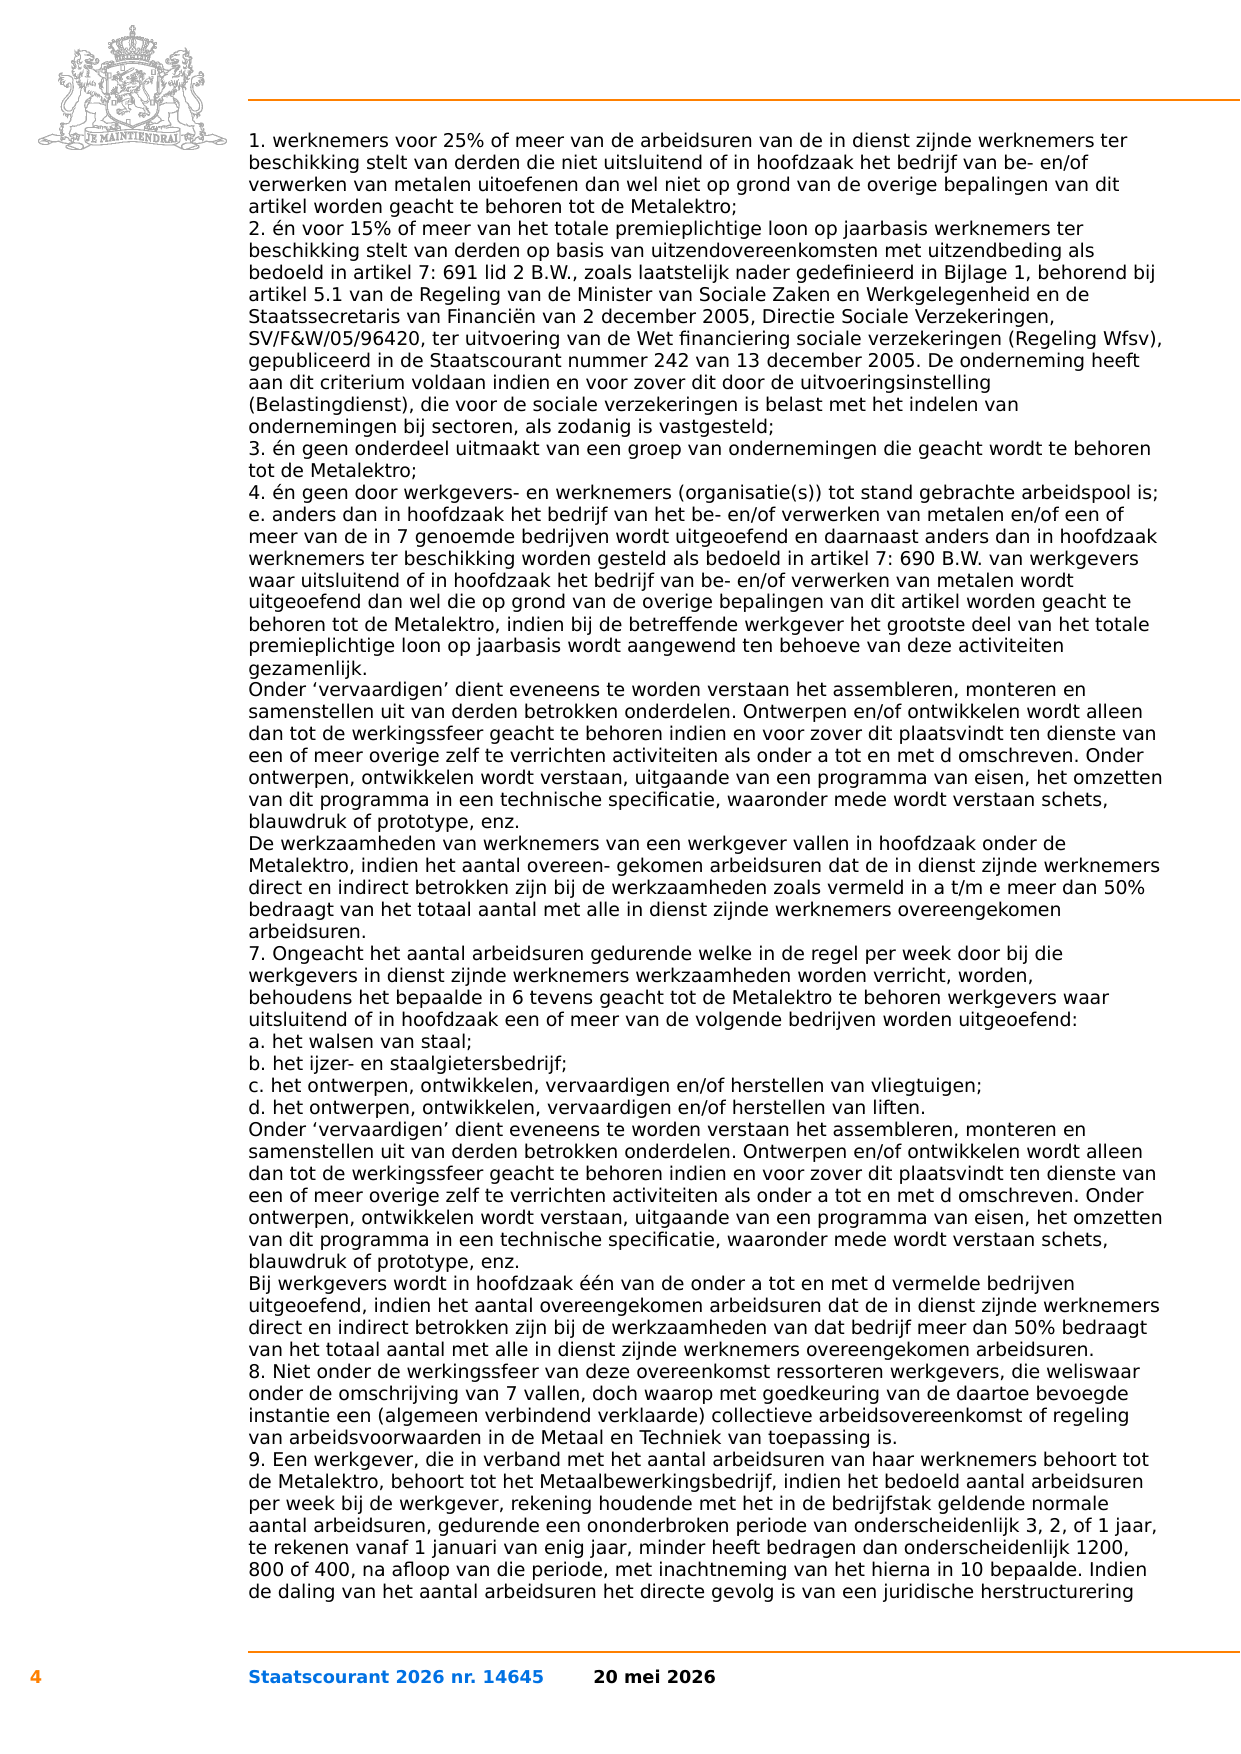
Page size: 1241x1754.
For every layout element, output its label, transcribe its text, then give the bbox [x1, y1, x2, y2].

picture [38, 25, 227, 150]
text b. het ijzer- en staalgietersbedrijf; [248, 1053, 1163, 1075]
text 7. Ongeacht het aantal arbeidsuren gedurende welke in de regel per week door bij die werkgevers in dienst zijnde werknemers werkzaamheden worden verricht, worden, [248, 943, 1163, 987]
text behoudens het bepaalde in 6 tevens geacht tot de Metalektro te behoren werkgevers waar uitsluitend of in hoofdzaak een of meer van de volgende bedrijven worden uitgeoefend: [248, 987, 1163, 1031]
text Onder ‘vervaardigen’ dient eveneens te worden verstaan het assembleren, monteren en samenstellen uit van derden betrokken onderdelen. Ontwerpen en/of ontwikkelen wordt alleen dan tot de werkingssfeer geacht te behoren indien en voor zover dit plaatsvindt ten dienste van een of meer overige zelf te verrichten activiteiten als onder a tot en met d omschreven. Onder ontwerpen, ontwikkelen wordt verstaan, uitgaande van een programma van eisen, het omzetten van dit programma in een technische specificatie, waaronder mede wordt verstaan schets, blauwdruk of prototype, enz. [248, 1119, 1163, 1273]
text c. het ontwerpen, ontwikkelen, vervaardigen en/of herstellen van vliegtuigen; [248, 1075, 1163, 1097]
text De werkzaamheden van werknemers van een werkgever vallen in hoofdzaak onder de Metalektro, indien het aantal overeen- gekomen arbeidsuren dat de in dienst zijnde werknemers direct en indirect betrokken zijn bij de werkzaamheden zoals vermeld in a t/m e meer dan 50% bedraagt van het totaal aantal met alle in dienst zijnde werknemers overeengekomen arbeidsuren. [248, 833, 1163, 943]
text 2. én voor 15% of meer van het totale premieplichtige loon op jaarbasis werknemers ter beschikking stelt van derden op basis van uitzendovereenkomsten met uitzendbeding als bedoeld in artikel 7: 691 lid 2 B.W., zoals laatstelijk nader gedefinieerd in Bijlage 1, behorend bij artikel 5.1 van de Regeling van de Minister van Sociale Zaken en Werkgelegenheid en de Staatssecretaris van Financiën van 2 december 2005, Directie Sociale Verzekeringen, SV/F&W/05/96420, ter uitvoering van de Wet financiering sociale verzekeringen (Regeling Wfsv), gepubliceerd in de Staatscourant nummer 242 van 13 december 2005. De onderneming heeft aan dit criterium voldaan indien en voor zover dit door de uitvoeringsinstelling (Belastingdienst), die voor de sociale verzekeringen is belast met het indelen van ondernemingen bij sectoren, als zodanig is vastgesteld; [248, 218, 1163, 438]
text 4. én geen door werkgevers- en werknemers (organisatie(s)) tot stand gebrachte arbeidspool is; [248, 482, 1163, 503]
text d. het ontwerpen, ontwikkelen, vervaardigen en/of herstellen van liften. [248, 1097, 1163, 1119]
text Onder ‘vervaardigen’ dient eveneens te worden verstaan het assembleren, monteren en samenstellen uit van derden betrokken onderdelen. Ontwerpen en/of ontwikkelen wordt alleen dan tot de werkingssfeer geacht te behoren indien en voor zover dit plaatsvindt ten dienste van een of meer overige zelf te verrichten activiteiten als onder a tot en met d omschreven. Onder ontwerpen, ontwikkelen wordt verstaan, uitgaande van een programma van eisen, het omzetten van dit programma in een technische specificatie, waaronder mede wordt verstaan schets, blauwdruk of prototype, enz. [248, 679, 1163, 833]
text Bij werkgevers wordt in hoofdzaak één van de onder a tot en met d vermelde bedrijven uitgeoefend, indien het aantal overeengekomen arbeidsuren dat de in dienst zijnde werknemers direct en indirect betrokken zijn bij de werkzaamheden van dat bedrijf meer dan 50% bedraagt van het totaal aantal met alle in dienst zijnde werknemers overeengekomen arbeidsuren. [248, 1273, 1163, 1361]
text 1. werknemers voor 25% of meer van de arbeidsuren van de in dienst zijnde werknemers ter beschikking stelt van derden die niet uitsluitend of in hoofdzaak het bedrijf van be- en/of verwerken van metalen uitoefenen dan wel niet op grond van de overige bepalingen van dit artikel worden geacht te behoren tot de Metalektro; [248, 130, 1163, 218]
text a. het walsen van staal; [248, 1031, 1163, 1053]
text 3. én geen onderdeel uitmaakt van een groep van ondernemingen die geacht wordt te behoren tot de Metalektro; [248, 438, 1163, 482]
text 9. Een werkgever, die in verband met het aantal arbeidsuren van haar werknemers behoort tot de Metalektro, behoort tot het Metaalbewerkingsbedrijf, indien het bedoeld aantal arbeidsuren per week bij de werkgever, rekening houdende met het in de bedrijfstak geldende normale aantal arbeidsuren, gedurende een ononderbroken periode van onderscheidenlijk 3, 2, of 1 jaar, te rekenen vanaf 1 januari van enig jaar, minder heeft bedragen dan onderscheidenlijk 1200, 800 of 400, na afloop van die periode, met inachtneming van het hierna in 10 bepaalde. Indien de daling van het aantal arbeidsuren het directe gevolg is van een juridische herstructurering [248, 1449, 1163, 1602]
text 8. Niet onder de werkingssfeer van deze overeenkomst ressorteren werkgevers, die weliswaar onder de omschrijving van 7 vallen, doch waarop met goedkeuring van de daartoe bevoegde instantie een (algemeen verbindend verklaarde) collectieve arbeidsovereenkomst of regeling van arbeidsvoorwaarden in de Metaal en Techniek van toepassing is. [248, 1361, 1163, 1449]
text e. anders dan in hoofdzaak het bedrijf van het be- en/of verwerken van metalen en/of een of meer van de in 7 genoemde bedrijven wordt uitgeoefend en daarnaast anders dan in hoofdzaak werknemers ter beschikking worden gesteld als bedoeld in artikel 7: 690 B.W. van werkgevers waar uitsluitend of in hoofdzaak het bedrijf van be- en/of verwerken van metalen wordt uitgeoefend dan wel die op grond van de overige bepalingen van dit artikel worden geacht te behoren tot de Metalektro, indien bij de betreffende werkgever het grootste deel van het totale premieplichtige loon op jaarbasis wordt aangewend ten behoeve van deze activiteiten gezamenlijk. [248, 503, 1163, 679]
